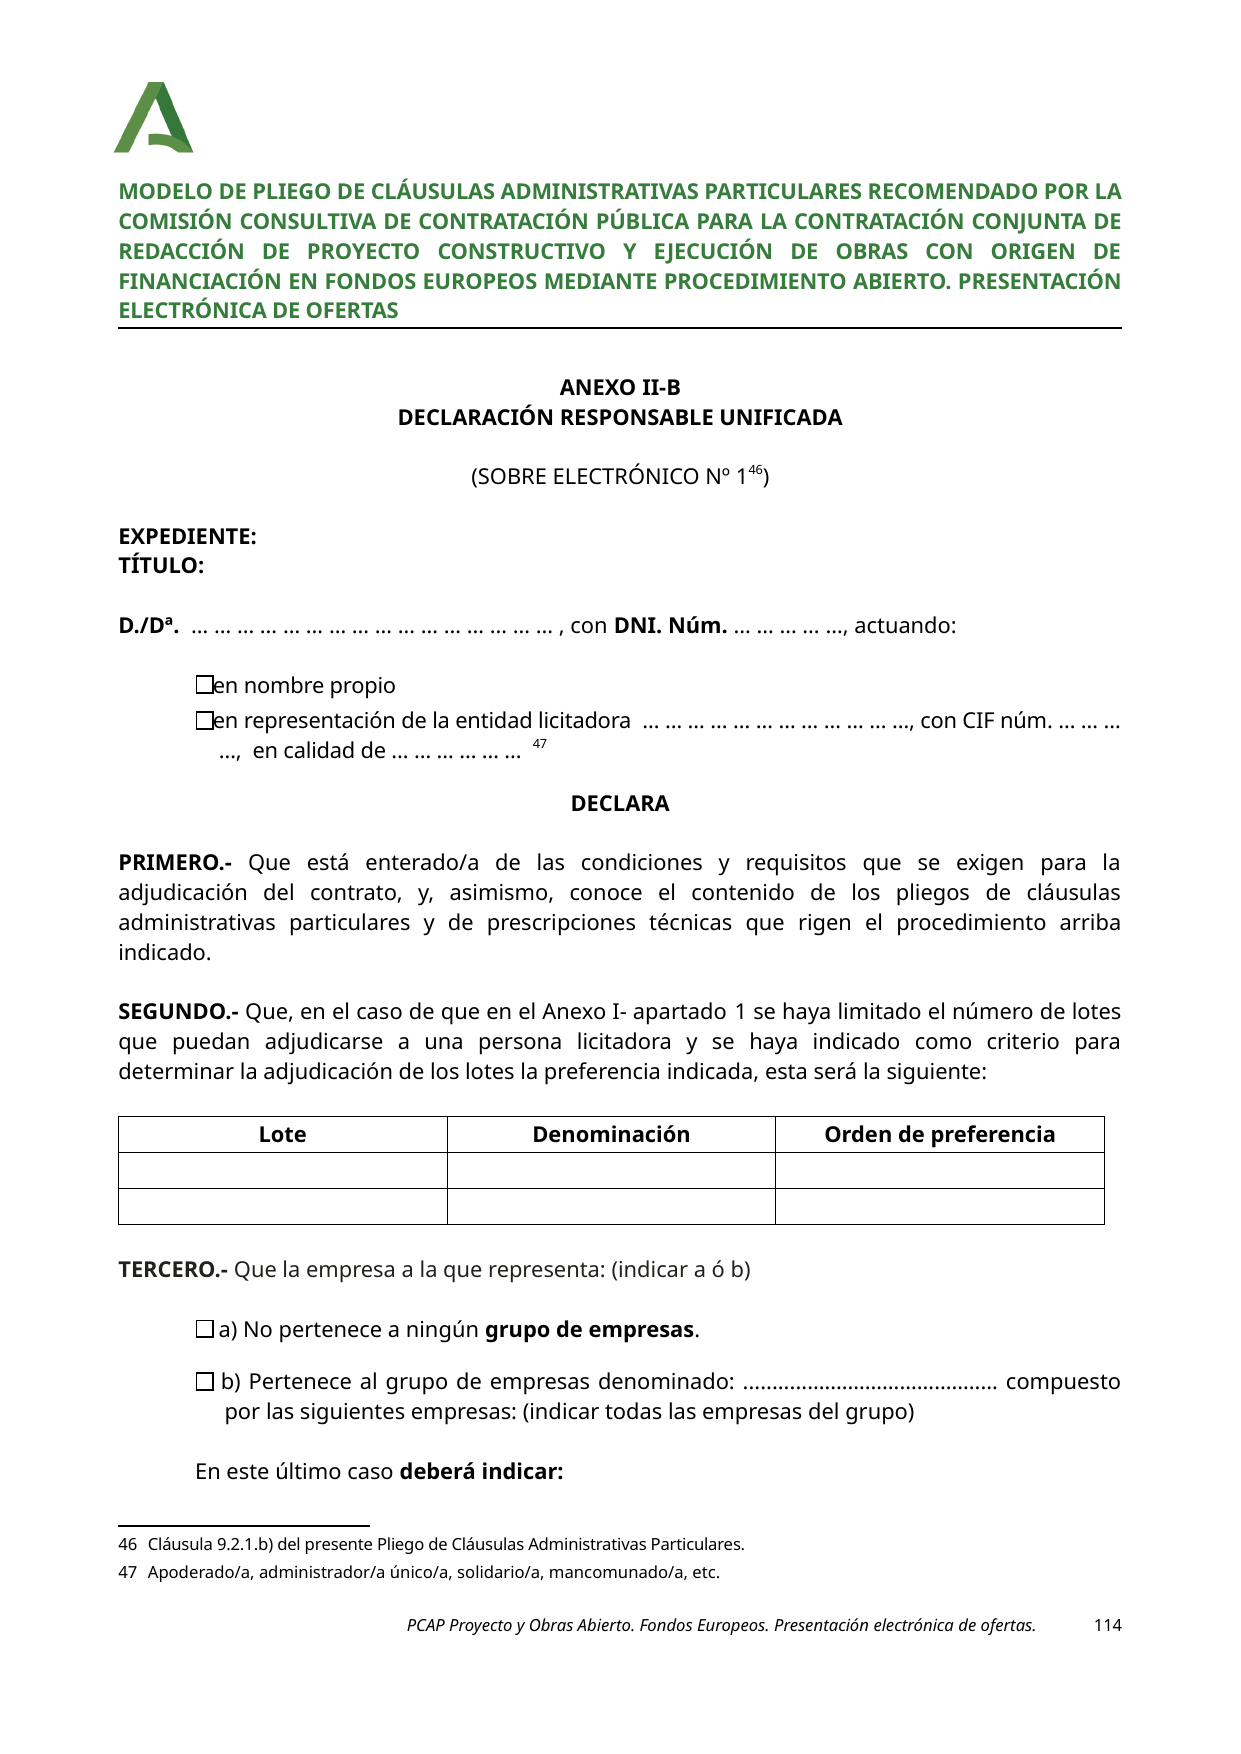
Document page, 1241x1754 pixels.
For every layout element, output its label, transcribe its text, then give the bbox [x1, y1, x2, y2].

text a) No pertenece a ningún grupo de empresas. [118, 1314, 1122, 1344]
table_cell [119, 1189, 447, 1224]
text ANEXO II-B [118, 372, 1122, 402]
text SEGUNDO.- Que, en el caso de que en el Anexo I- apartado 1 se haya limitado el número de lotes que puedan adjudicarse a una persona licitadora y se haya indicado como criterio para determinar la adjudicación de los lotes la preferencia indicada, esta será la siguiente: [118, 996, 1122, 1086]
table_cell [776, 1153, 1104, 1188]
text Cláusula 9.2.1.b) del presente Pliego de Cláusulas Administrativas Particulares. [118, 1532, 1122, 1555]
table_header Orden de preferencia [776, 1117, 1104, 1152]
text D./Dª. … … … … … … … … … … … … … … … … , con DNI. Núm. … … … … …, actuando: [118, 610, 1122, 640]
text Apoderado/a, administrador/a único/a, solidario/a, mancomunado/a, etc. [118, 1561, 1122, 1584]
text b) Pertenece al grupo de empresas denominado: ............………………………..... compuesto por las siguientes empresas: (indicar todas las empresas del grupo) [195, 1366, 1122, 1426]
text MODELO DE PLIEGO DE CLÁUSULAS ADMINISTRATIVAS PARTICULARES RECOMENDADO POR LA COMISIÓN CONSULTIVA DE CONTRATACIÓN PÚBLICA PARA LA CONTRATACIÓN CONJUNTA DE REDACCIÓN DE PROYECTO CONSTRUCTIVO Y EJECUCIÓN DE OBRAS CON ORIGEN DE FINANCIACIÓN EN FONDOS EUROPEOS MEDIANTE PROCEDIMIENTO ABIERTO. PRESENTACIÓN ELECTRÓNICA DE OFERTAS [118, 176, 1122, 327]
table_header Denominación [448, 1117, 775, 1152]
table_cell [776, 1189, 1104, 1224]
table_cell [448, 1153, 775, 1188]
text TERCERO.- Que la empresa a la que representa: (indicar a ó b) [118, 1254, 1122, 1284]
table_cell [119, 1153, 447, 1188]
table_cell [448, 1189, 775, 1224]
text En este último caso deberá indicar: [118, 1456, 1122, 1486]
table_header Lote [119, 1117, 447, 1152]
text PRIMERO.- Que está enterado/a de las condiciones y requisitos que se exigen para la adjudicación del contrato, y, asimismo, conoce el contenido de los pliegos de cláusulas administrativas particulares y de prescripciones técnicas que rigen el procedimiento arriba indicado. [118, 847, 1122, 967]
picture [109, 77, 198, 157]
text en nombre propio [189, 670, 1122, 699]
text en representación de la entidad licitadora … … … … … … … … … … … …, con CIF núm. … … … …, en calidad de … … … … … … [195, 706, 1122, 765]
text (SOBRE ELECTRÓNICO Nº 1) [118, 461, 1122, 491]
text EXPEDIENTE: [118, 521, 1122, 551]
text DECLARA [118, 788, 1122, 818]
text DECLARACIÓN RESPONSABLE UNIFICADA [118, 402, 1122, 431]
text TÍTULO: [118, 551, 1122, 580]
